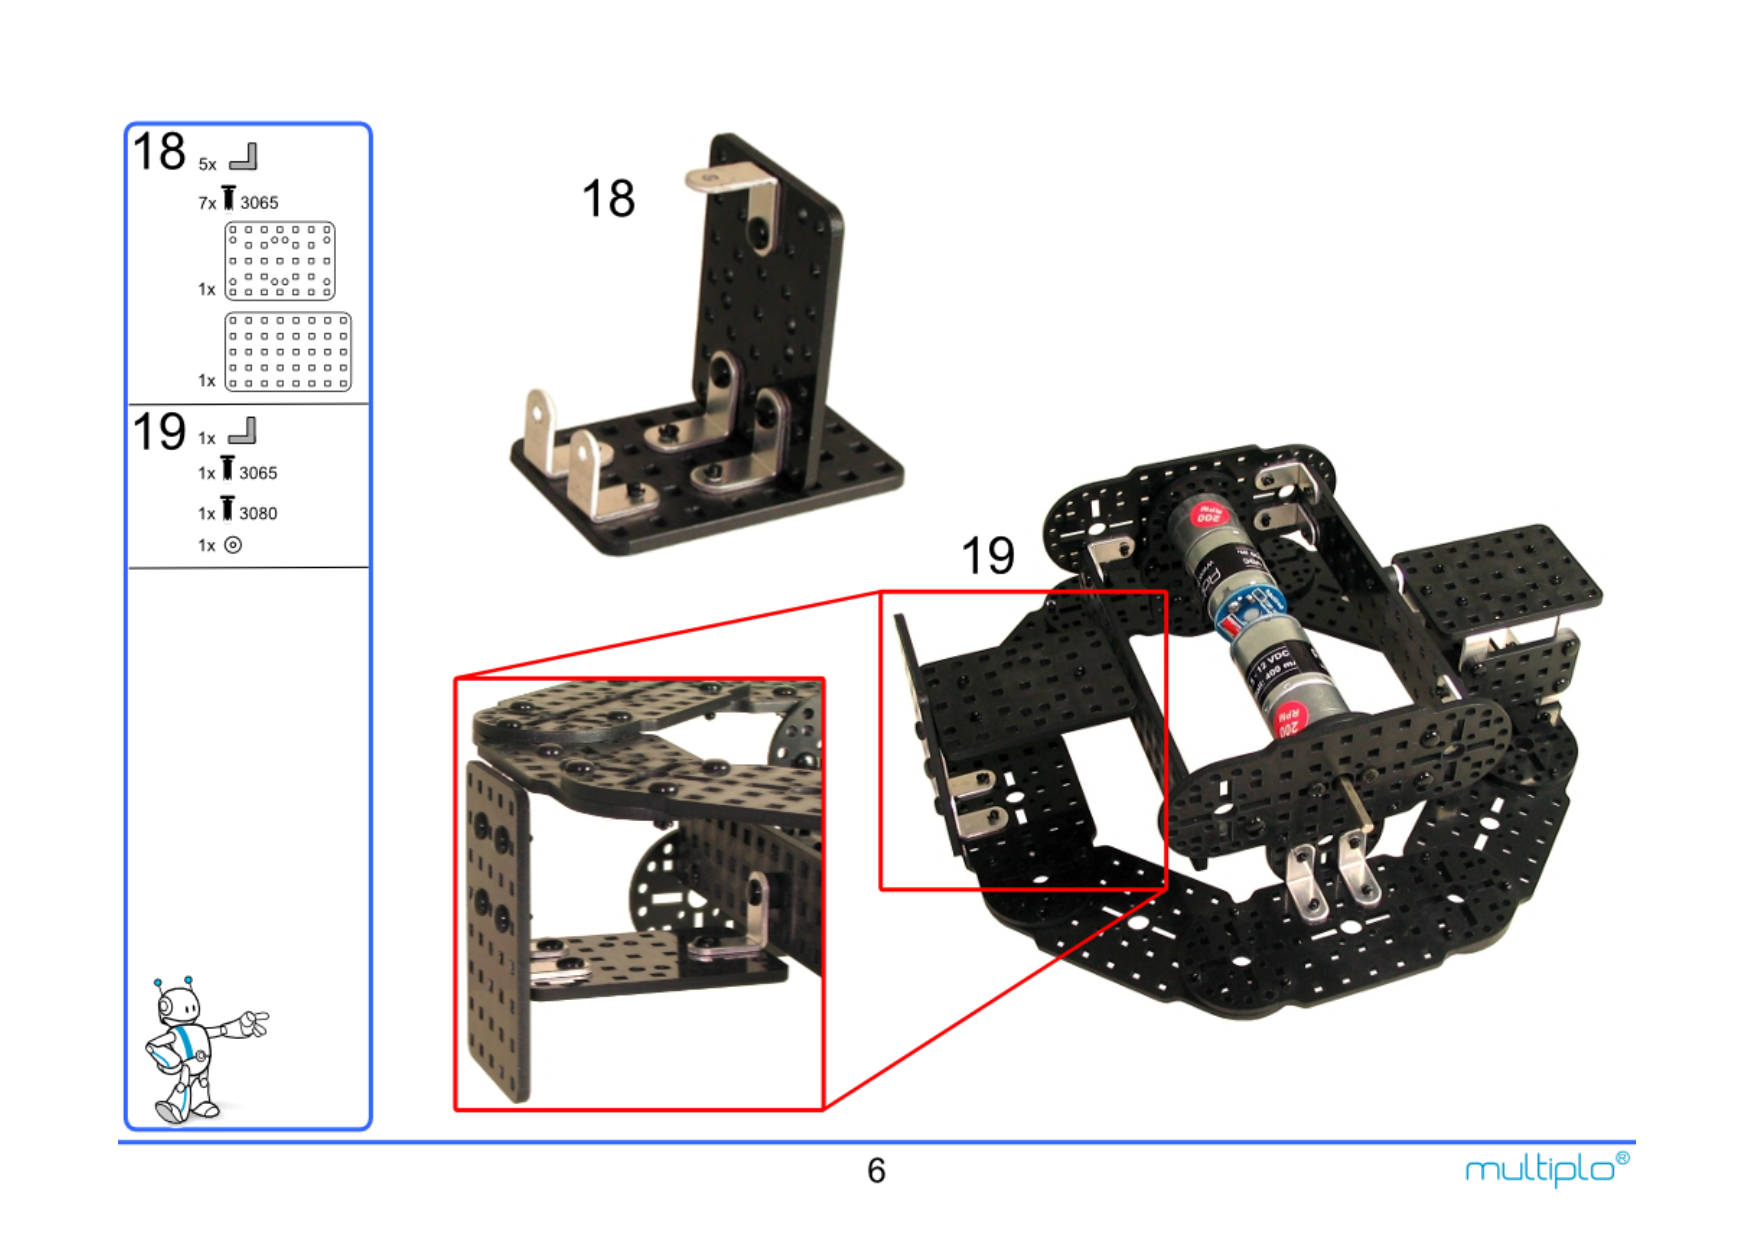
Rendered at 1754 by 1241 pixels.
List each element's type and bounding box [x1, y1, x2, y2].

picture [118, 118, 1636, 1192]
